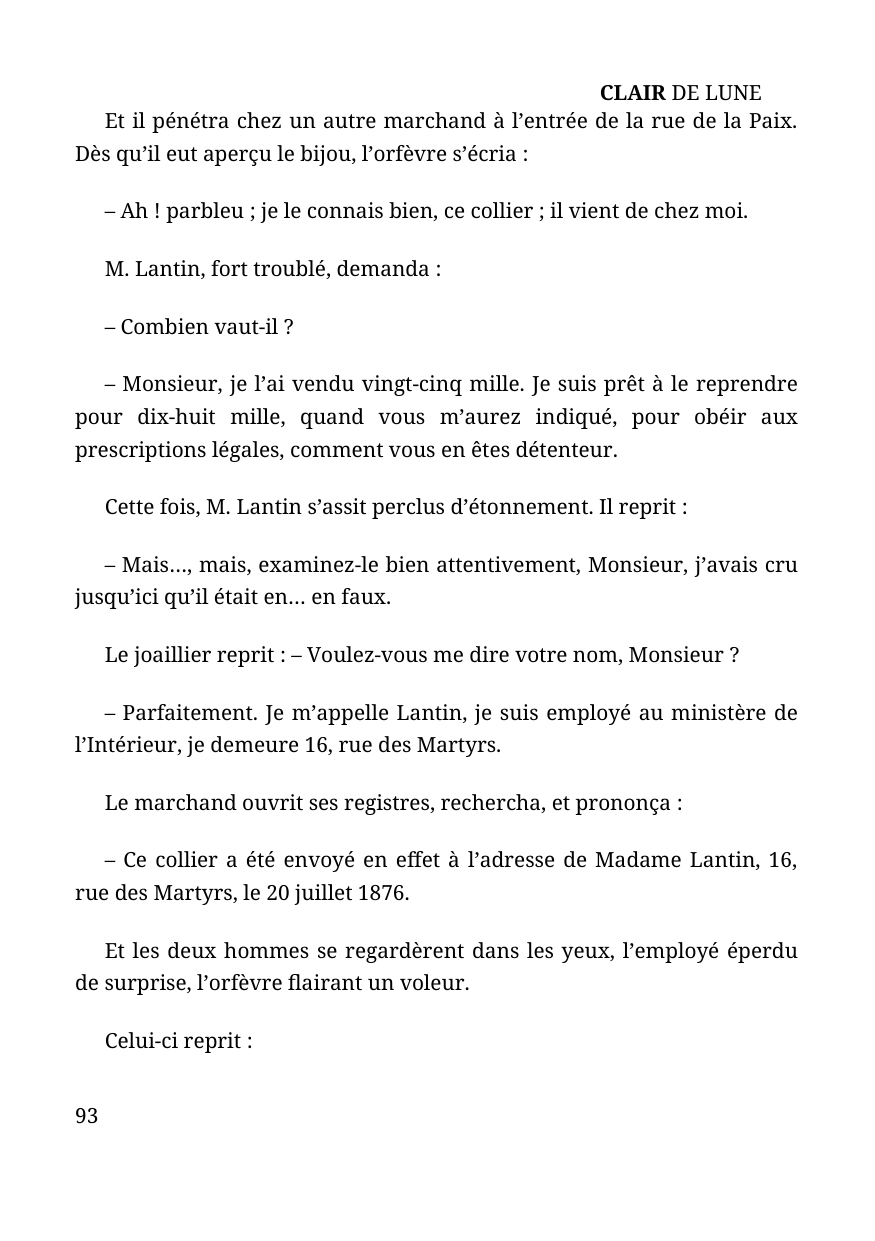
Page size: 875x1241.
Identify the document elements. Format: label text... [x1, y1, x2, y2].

text – Monsieur, je l’ai vendu vingt-cinq mille. Je suis prêt à le reprendre pour dix-huit mille, quand vous m’aurez indiqué, pour obéir aux prescriptions légales, comment vous en êtes détenteur. [75, 369, 799, 463]
text Le joaillier reprit : – Voulez-vous me dire votre nom, Monsieur ? [75, 640, 799, 668]
text M. Lantin, fort troublé, demanda : [75, 254, 799, 283]
text – Ah ! parbleu ; je le connais bien, ce collier ; il vient de chez moi. [75, 197, 799, 225]
text Et les deux hommes se regardèrent dans les yeux, l’employé éperdu de surprise, l’orfèvre flairant un voleur. [75, 936, 799, 997]
text Cette fois, M. Lantin s’assit perclus d’étonnement. Il reprit : [75, 492, 799, 521]
text – Combien vaut-il ? [75, 312, 799, 340]
text Et il pénétra chez un autre marchand à l’entrée de la rue de la Paix. Dès qu’il eut aperçu le bijou, l’orfèvre s’écria : [75, 106, 799, 167]
text – Ce collier a été envoyé en effet à l’adresse de Madame Lantin, 16, rue des Martyrs, le 20 juillet 1876. [75, 846, 799, 907]
text Le marchand ouvrit ses registres, rechercha, et prononça : [75, 788, 799, 816]
text – Mais…, mais, examinez-le bien attentivement, Monsieur, j’avais cru jusqu’ici qu’il était en… en faux. [75, 550, 799, 611]
text – Parfaitement. Je m’appelle Lantin, je suis employé au ministère de l’Intérieur, je demeure 16, rue des Martyrs. [75, 698, 799, 759]
text Celui-ci reprit : [75, 1026, 799, 1054]
